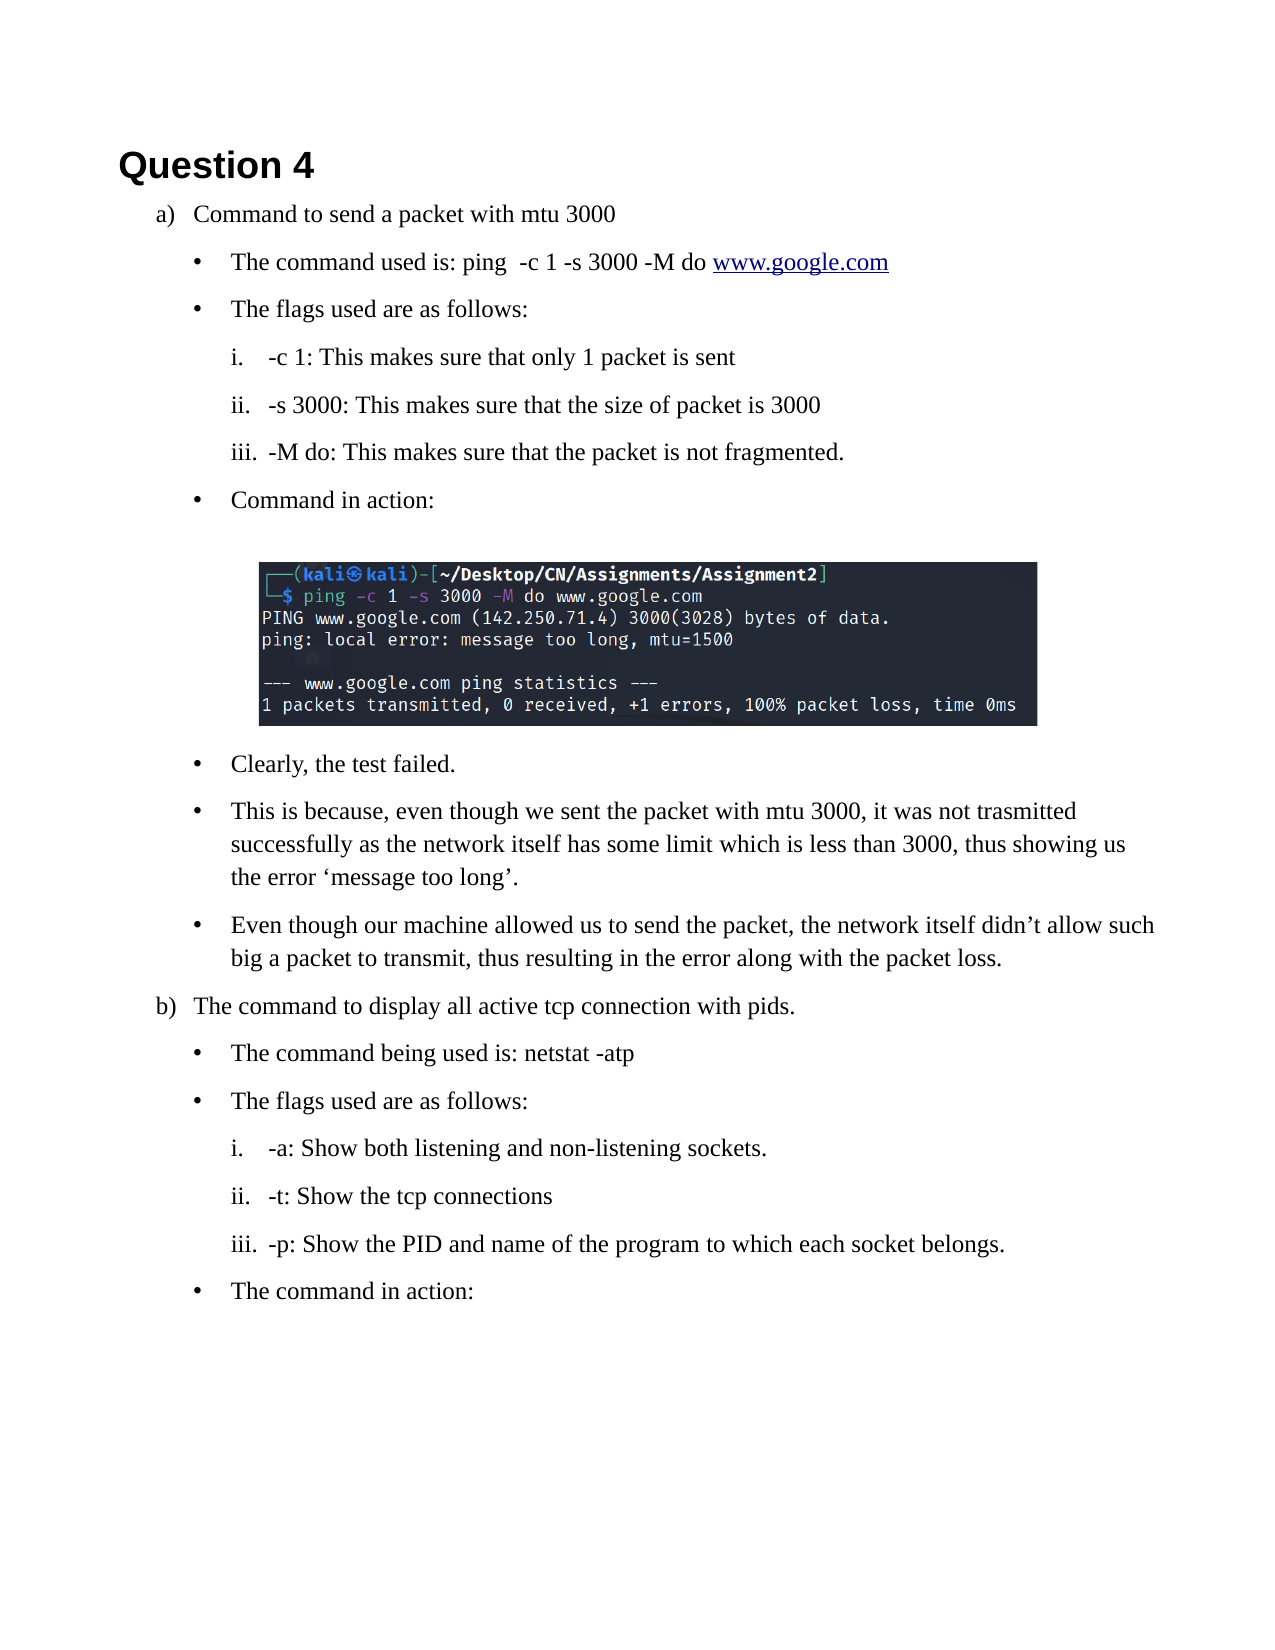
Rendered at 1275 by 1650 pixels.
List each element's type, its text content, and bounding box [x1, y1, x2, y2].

list -t: Show the tcp connections [231, 1181, 1157, 1210]
list The command used is: ping -c 1 -s 3000 -M do www.google.com [193, 247, 1157, 276]
list Command in action: [193, 485, 1157, 514]
list Command to send a packet with mtu 3000 [156, 199, 1157, 228]
list This is because, even though we sent the packet with mtu 3000, it was not trasmitted successfully as the network itself has some limit which is less than 3000, thus showing us the error ‘message too long’. [193, 796, 1157, 891]
list -M do: This makes sure that the packet is not fragmented. [231, 437, 1157, 466]
list Even though our machine allowed us to send the packet, the network itself didn’t allow such big a packet to transmit, thus resulting in the error along with the packet loss. [193, 910, 1157, 972]
list -c 1: This makes sure that only 1 packet is sent [231, 342, 1157, 371]
list -s 3000: This makes sure that the size of packet is 3000 [231, 390, 1157, 418]
list The command in action: [193, 1276, 1157, 1305]
list Clearly, the test failed. [193, 726, 1157, 778]
list The command to display all active tcp connection with pids. [156, 991, 1157, 1019]
list -p: Show the PID and name of the program to which each socket belongs. [231, 1229, 1157, 1257]
list The flags used are as follows: [193, 294, 1157, 323]
subtitle Question 4 [118, 143, 1157, 187]
list The flags used are as follows: [193, 1086, 1157, 1115]
list The command being used is: netstat -atp [193, 1038, 1157, 1067]
picture [258, 562, 1038, 726]
list -a: Show both listening and non-listening sockets. [231, 1133, 1157, 1162]
